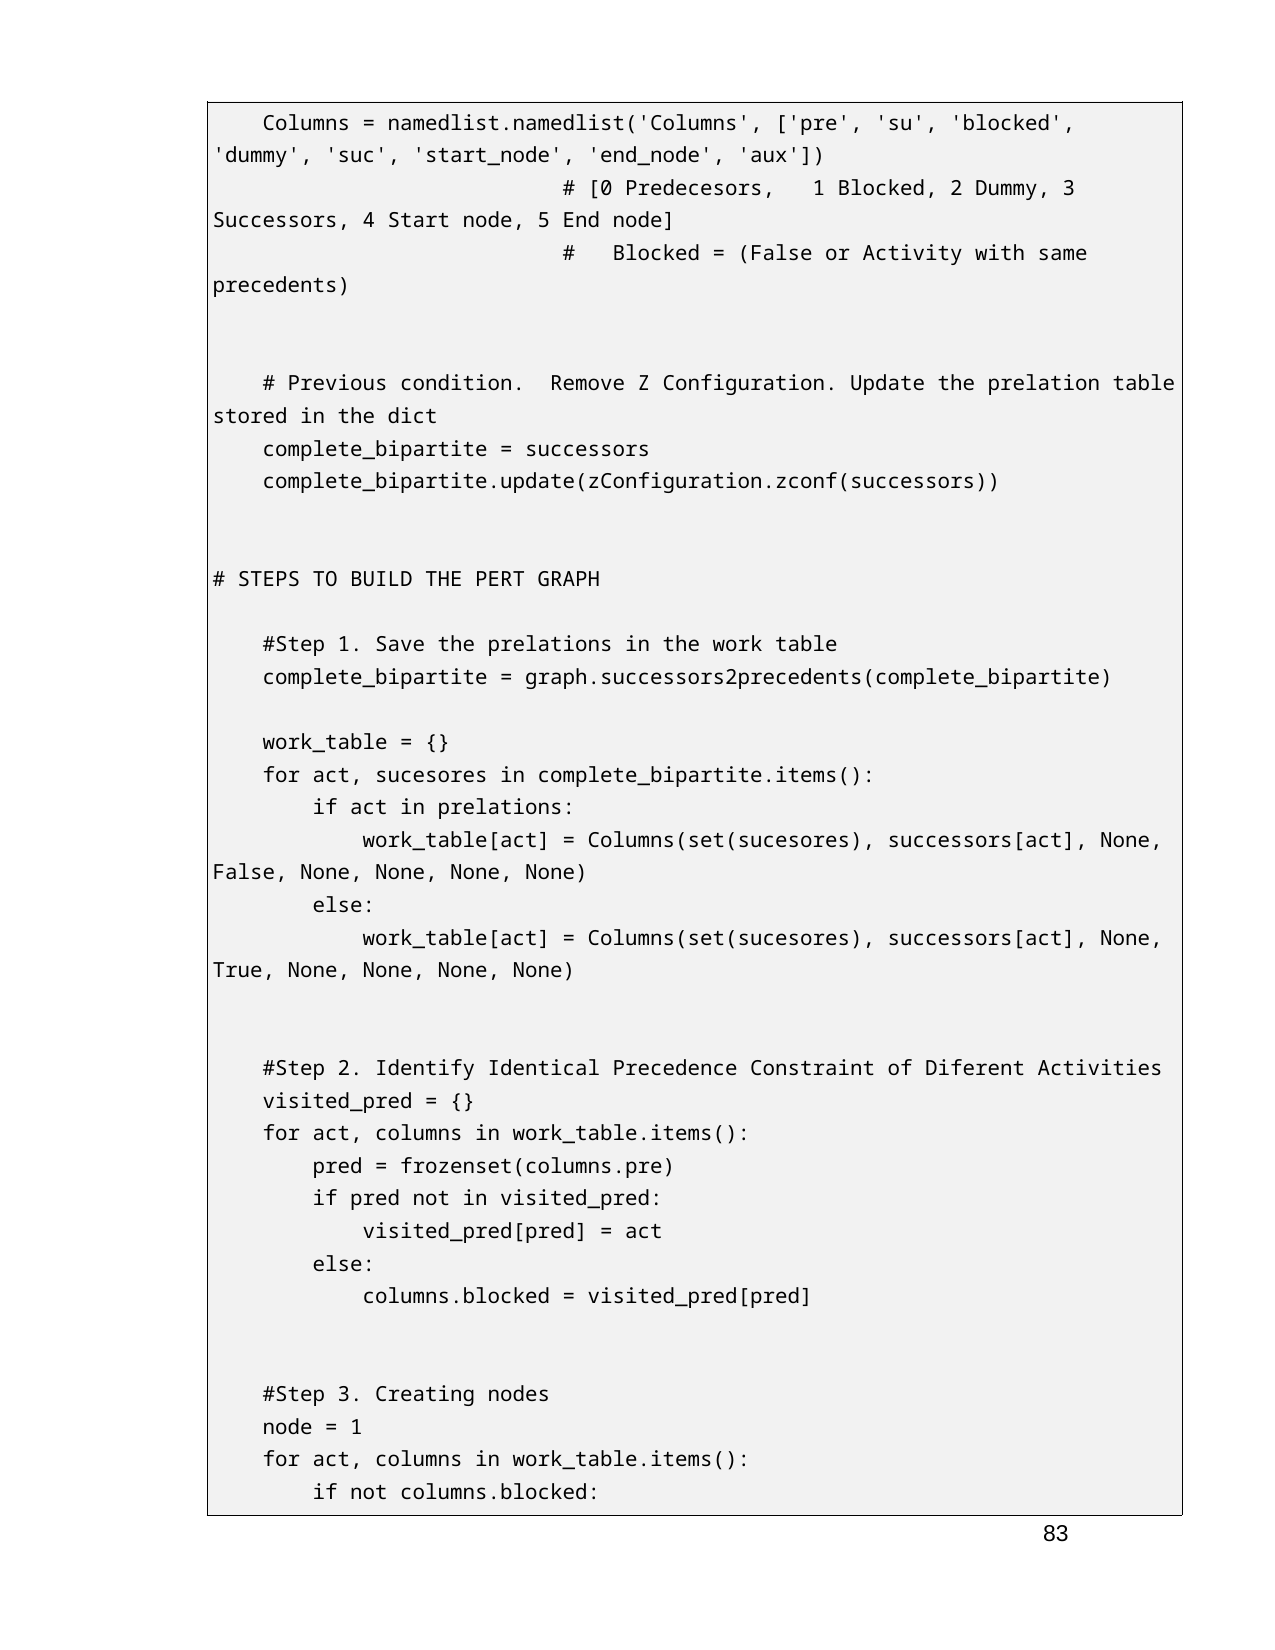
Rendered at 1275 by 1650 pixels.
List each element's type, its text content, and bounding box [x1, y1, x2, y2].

table_header Columns = namedlist.namedlist('Columns', ['pre', 'su', 'blocked', 'dummy', 'suc', 'start_node', 'end_node', 'aux']) # [0 Predecesors, 1 Blocked, 2 Dummy, 3 Successors, 4 Start node, 5 End node] # Blocked = (False or Activity with same precedents) # Previous condition. Remove Z Configuration. Update the prelation table stored in the dict complete_bipartite = successors complete_bipartite.update(zConfiguration.zconf(successors)) # STEPS TO BUILD THE PERT GRAPH #Step 1. Save the prelations in the work table complete_bipartite = graph.successors2precedents(complete_bipartite) work_table = {} for act, sucesores in complete_bipartite.items(): if act in prelations: work_table[act] = Columns(set(sucesores), successors[act], None, False, None, None, None, None) else: work_table[act] = Columns(set(sucesores), successors[act], None, True, None, None, None, None) #Step 2. Identify Identical Precedence Constraint of Diferent Activities visited_pred = {} for act, columns in work_table.items(): pred = frozenset(columns.pre) if pred not in visited_pred: visited_pred[pred] = act else: columns.blocked = visited_pred[pred] #Step 3. Creating nodes node = 1 for act, columns in work_table.items(): if not columns.blocked: [208, 103, 1182, 1515]
